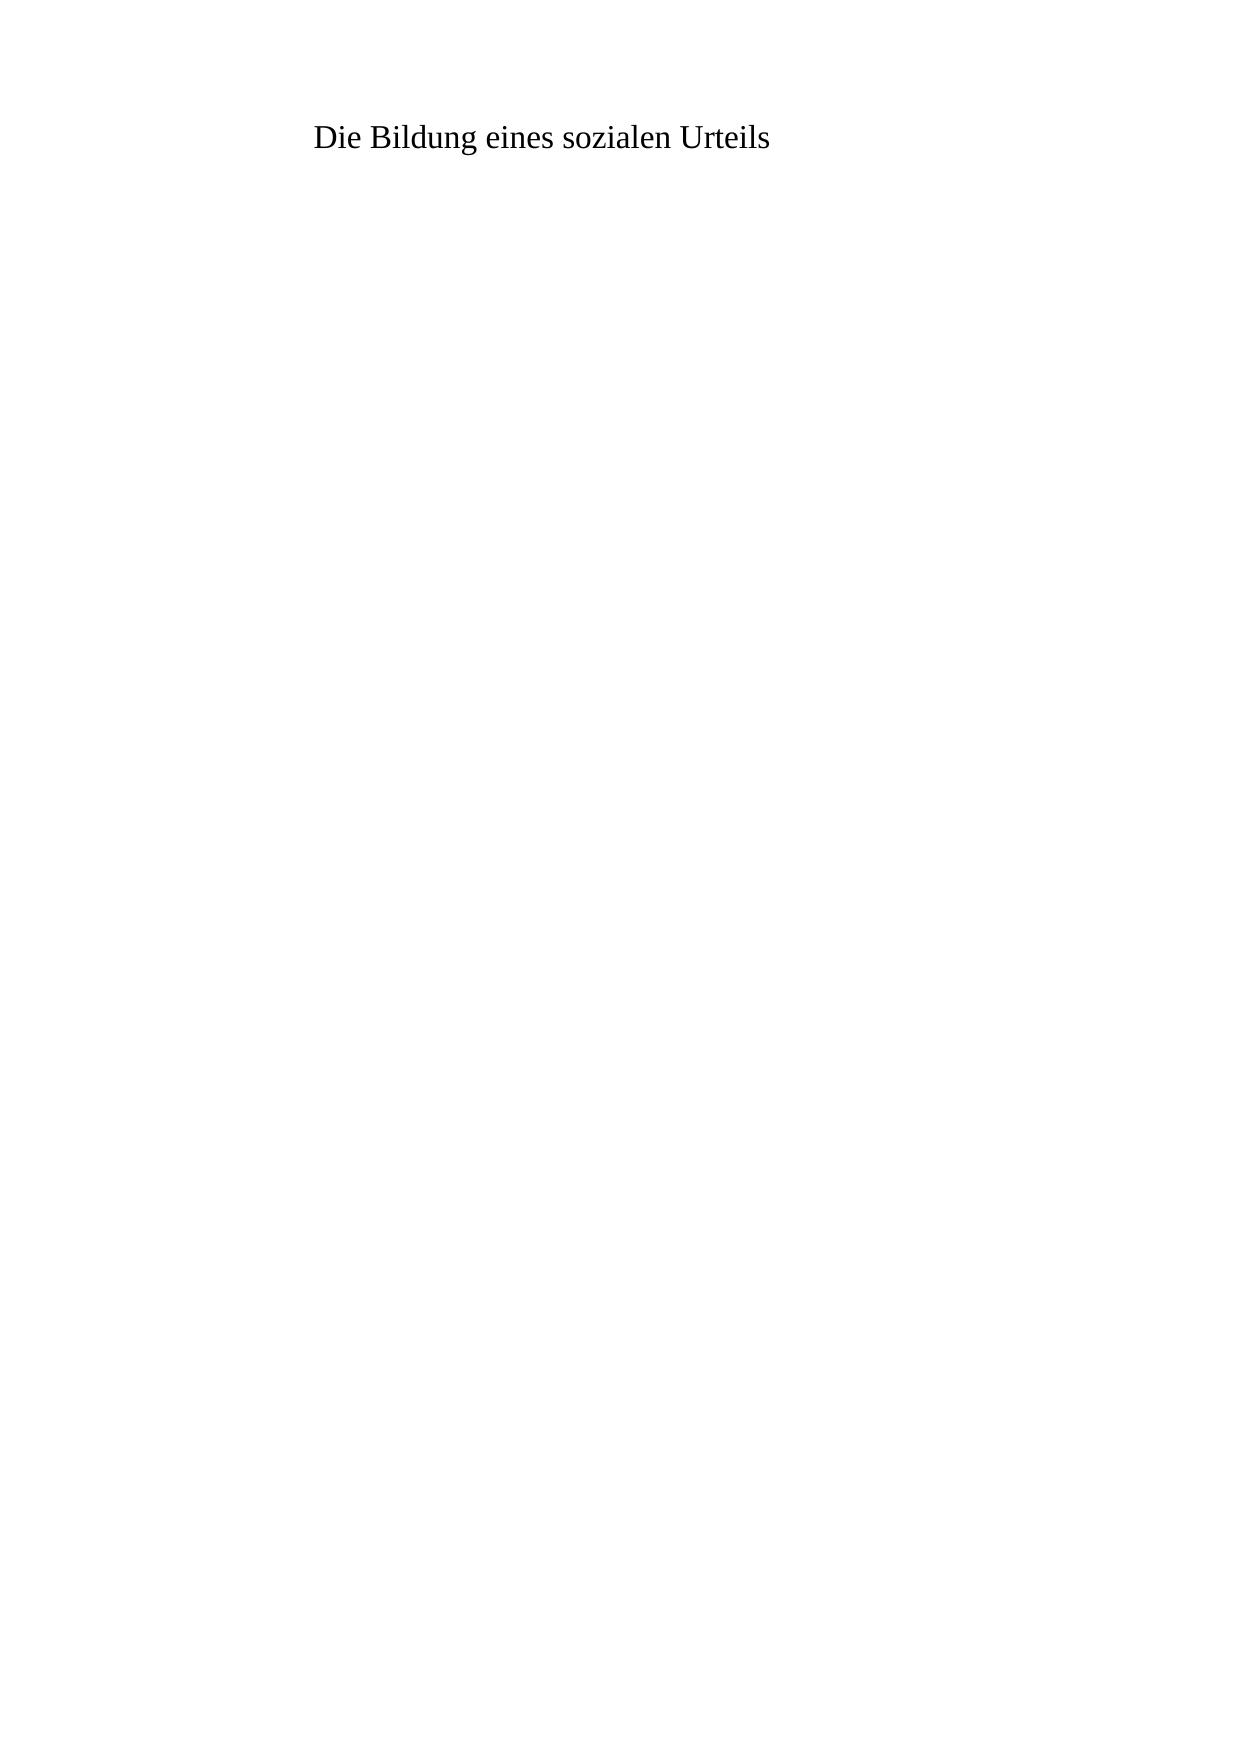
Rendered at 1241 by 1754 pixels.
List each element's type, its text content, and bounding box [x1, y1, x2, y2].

text Die Bildung eines sozialen Urteils [144, 118, 939, 156]
